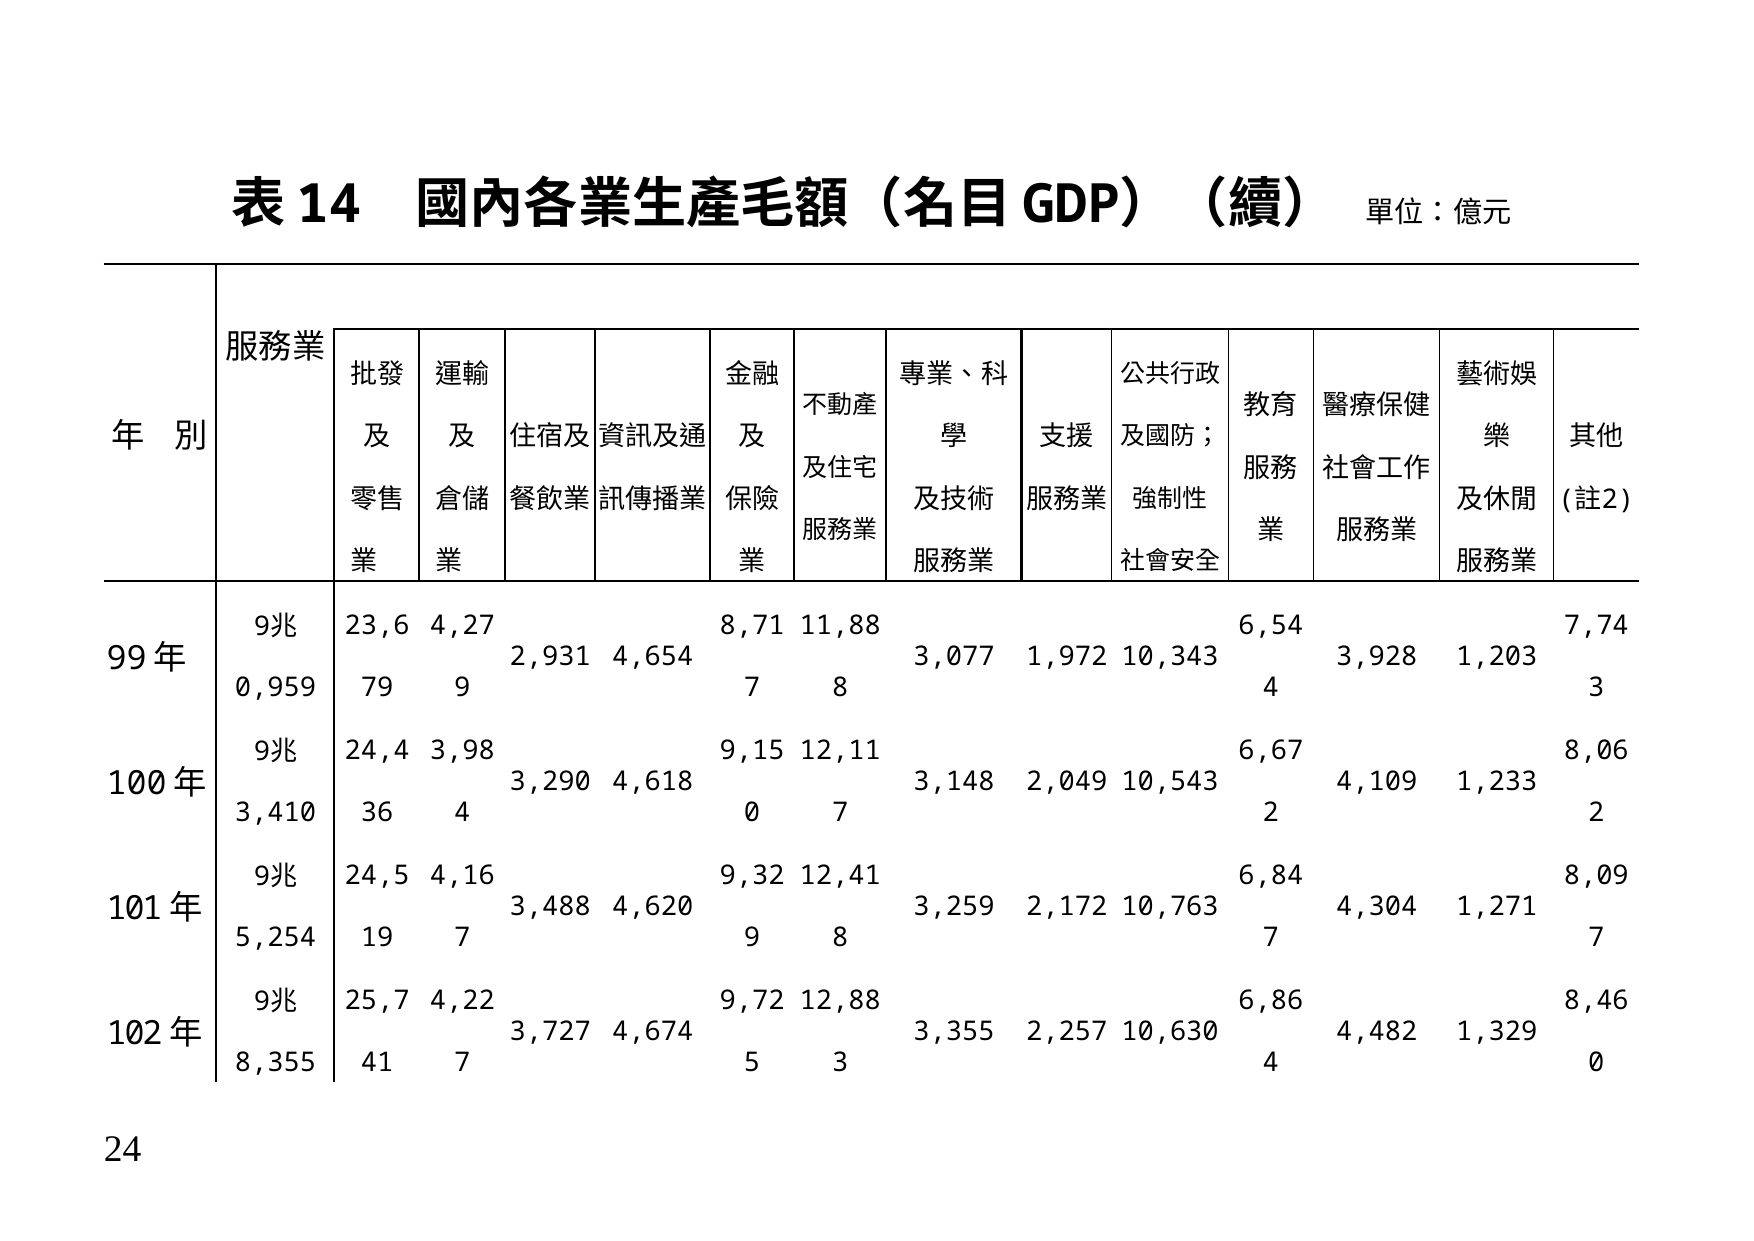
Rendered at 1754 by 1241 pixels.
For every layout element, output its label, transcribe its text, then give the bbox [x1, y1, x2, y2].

table_cell 4,482 [1313, 957, 1439, 1082]
table_cell 3,148 [886, 707, 1021, 832]
table_cell 支援 服務業 [1023, 330, 1111, 580]
table_cell 8,062 [1553, 707, 1639, 832]
table_cell 3,928 [1313, 582, 1439, 707]
table_cell 9,150 [710, 707, 794, 832]
table_cell 8,097 [1553, 832, 1639, 957]
table_cell 9,329 [710, 832, 794, 957]
table_cell 8,717 [710, 582, 794, 707]
table_cell 其他 (註2) [1554, 330, 1639, 580]
table_cell 100年 [104, 707, 215, 832]
table_cell 4,654 [595, 582, 710, 707]
table_cell 6,847 [1228, 832, 1313, 957]
table_cell 3,984 [419, 707, 505, 832]
table_cell 住宿及 餐飲業 [506, 330, 594, 580]
table_cell 3,355 [886, 957, 1021, 1082]
table_cell 9兆3,410 [217, 707, 333, 832]
table_cell 10,763 [1111, 832, 1228, 957]
table_cell 3,290 [505, 707, 595, 832]
table_cell 4,674 [595, 957, 710, 1082]
table_cell 1,972 [1021, 582, 1111, 707]
table_cell 4,279 [419, 582, 505, 707]
table_cell 102年 [104, 957, 215, 1082]
table_cell 教育 服務業 [1229, 330, 1313, 580]
table_cell 資訊及通 訊傳播業 [596, 330, 709, 580]
table_cell 4,620 [595, 832, 710, 957]
table_cell 4,304 [1313, 832, 1439, 957]
table_cell 11,888 [794, 582, 886, 707]
table_cell 7,743 [1553, 582, 1639, 707]
table_cell 9,725 [710, 957, 794, 1082]
table_cell 12,117 [794, 707, 886, 832]
table_cell 2,049 [1021, 707, 1111, 832]
table_cell 公共行政 及國防； 強制性 社會安全 [1112, 330, 1228, 580]
table_cell 1,233 [1440, 707, 1553, 832]
table_cell 2,172 [1021, 832, 1111, 957]
subtitle 表14 國內各業生產毛額（名目GDP）（續） 單位：億元 [103, 126, 1639, 251]
table_cell 2,257 [1021, 957, 1111, 1082]
table_cell 24,519 [335, 832, 419, 957]
table_cell 專業、科學 及技術 服務業 [887, 330, 1020, 580]
table_header 服務業 [217, 265, 334, 580]
table_cell 運輸及 倉儲業 [420, 330, 504, 580]
table_cell 24,436 [335, 707, 419, 832]
table_cell 9兆5,254 [217, 832, 333, 957]
table_cell 6,544 [1228, 582, 1313, 707]
table_cell 3,488 [505, 832, 595, 957]
table_cell 醫療保健 社會工作 服務業 [1314, 330, 1439, 580]
table_cell 99年 [104, 582, 215, 707]
table_cell 25,741 [335, 957, 419, 1082]
table_cell 10,343 [1111, 582, 1228, 707]
table_cell 不動產及住宅服務業 [795, 330, 885, 580]
table_cell 23,679 [335, 582, 419, 707]
table_cell 4,227 [419, 957, 505, 1082]
table_cell 9兆0,959 [217, 582, 333, 707]
table_cell 2,931 [505, 582, 595, 707]
table_cell 3,077 [886, 582, 1021, 707]
table_cell 6,672 [1228, 707, 1313, 832]
table_header [334, 265, 1639, 328]
table_header 年 別 [104, 265, 215, 580]
table_cell 1,271 [1440, 832, 1553, 957]
table_cell 6,864 [1228, 957, 1313, 1082]
table_cell 批發及 零售業 [335, 330, 418, 580]
table_cell 9兆8,355 [217, 957, 333, 1082]
table_cell 10,630 [1111, 957, 1228, 1082]
table_cell 10,543 [1111, 707, 1228, 832]
table_cell 3,259 [886, 832, 1021, 957]
table_cell 4,618 [595, 707, 710, 832]
table_cell 藝術娛樂 及休閒 服務業 [1440, 330, 1553, 580]
table_cell 金融及 保險業 [711, 330, 793, 580]
table_cell 4,109 [1313, 707, 1439, 832]
table_cell 12,883 [794, 957, 886, 1082]
table_cell 101年 [104, 832, 215, 957]
table_cell 3,727 [505, 957, 595, 1082]
table_cell 8,460 [1553, 957, 1639, 1082]
table_cell 1,203 [1440, 582, 1553, 707]
table_cell 4,167 [419, 832, 505, 957]
table_cell 12,418 [794, 832, 886, 957]
table_cell 1,329 [1440, 957, 1553, 1082]
